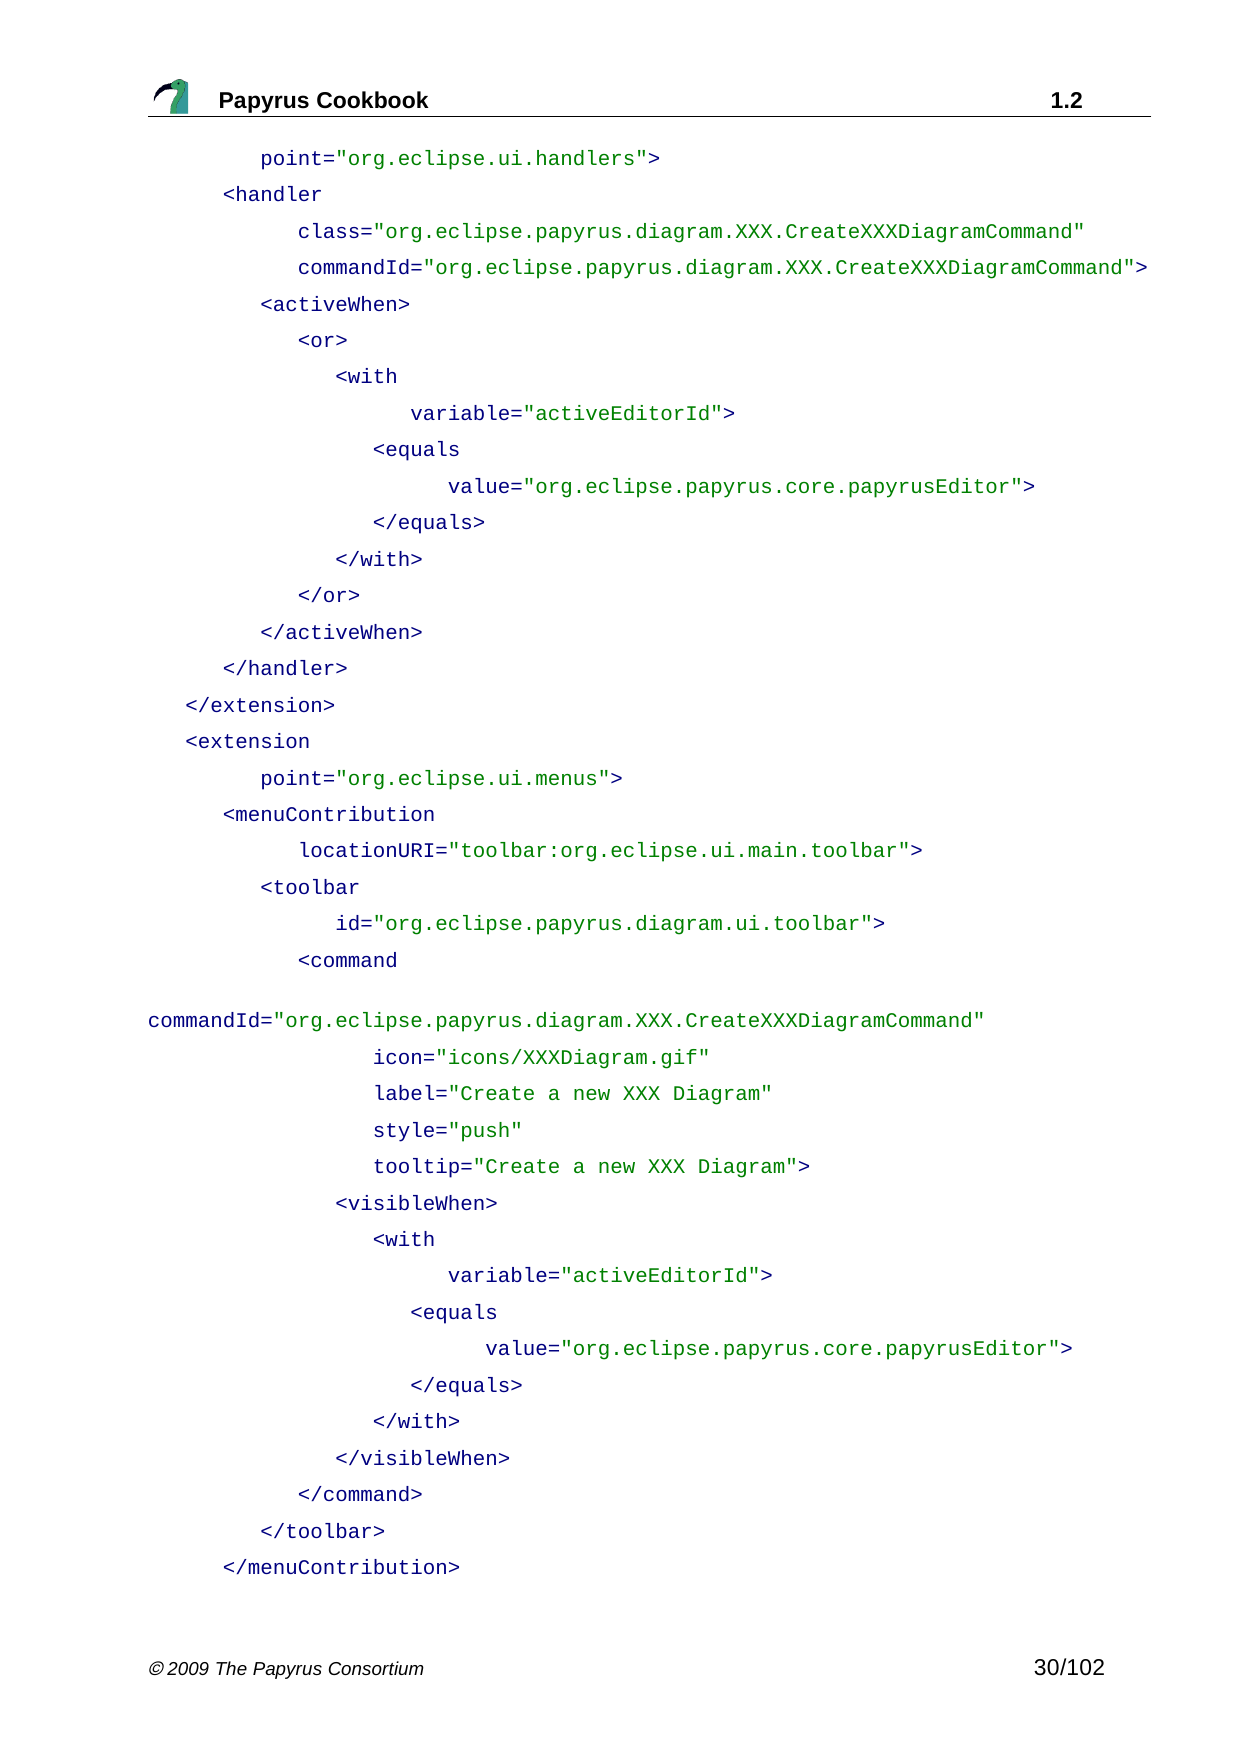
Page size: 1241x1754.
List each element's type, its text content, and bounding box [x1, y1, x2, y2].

text variable="activeEditorId"> [148, 1265, 1151, 1289]
text <with [148, 366, 1151, 390]
text value="org.eclipse.papyrus.core.papyrusEditor"> [148, 476, 1151, 500]
text <command [148, 950, 1151, 974]
text </extension> [148, 694, 1151, 718]
text class="org.eclipse.papyrus.diagram.XXX.CreateXXXDiagramCommand" [148, 221, 1151, 244]
text style="push" [148, 1119, 1151, 1143]
text commandId="org.eclipse.papyrus.diagram.XXX.CreateXXXDiagramCommand"> [148, 257, 1151, 281]
text <menuContribution [148, 804, 1151, 828]
text id="org.eclipse.papyrus.diagram.ui.toolbar"> [148, 913, 1151, 937]
text <equals [148, 439, 1151, 463]
text label="Create a new XXX Diagram" [148, 1083, 1151, 1107]
text </or> [148, 585, 1151, 609]
text <or> [148, 330, 1151, 354]
text </equals> [148, 512, 1151, 536]
text </equals> [148, 1375, 1151, 1399]
text </activeWhen> [148, 622, 1151, 646]
text <extension [148, 731, 1151, 755]
text </visibleWhen> [148, 1448, 1151, 1472]
text variable="activeEditorId"> [148, 403, 1151, 427]
text value="org.eclipse.papyrus.core.papyrusEditor"> [148, 1338, 1151, 1362]
text point="org.eclipse.ui.handlers"> [148, 148, 1151, 172]
text icon="icons/XXXDiagram.gif" [148, 1047, 1151, 1071]
picture [153, 79, 189, 114]
text <equals [148, 1302, 1151, 1326]
text tooltip="Create a new XXX Diagram"> [148, 1156, 1151, 1180]
text </menuContribution> [148, 1557, 1151, 1581]
text locationURI="toolbar:org.eclipse.ui.main.toolbar"> [148, 840, 1151, 864]
text <with [148, 1229, 1151, 1253]
text commandId="org.eclipse.papyrus.diagram.XXX.CreateXXXDiagramCommand" [148, 986, 1151, 1034]
text </handler> [148, 658, 1151, 682]
text <visibleWhen> [148, 1192, 1151, 1216]
text </command> [148, 1484, 1151, 1508]
text </toolbar> [148, 1521, 1151, 1544]
text </with> [148, 1411, 1151, 1435]
text point="org.eclipse.ui.menus"> [148, 767, 1151, 791]
text </with> [148, 549, 1151, 573]
text <activeWhen> [148, 293, 1151, 317]
text <handler [148, 184, 1151, 208]
text <toolbar [148, 877, 1151, 901]
